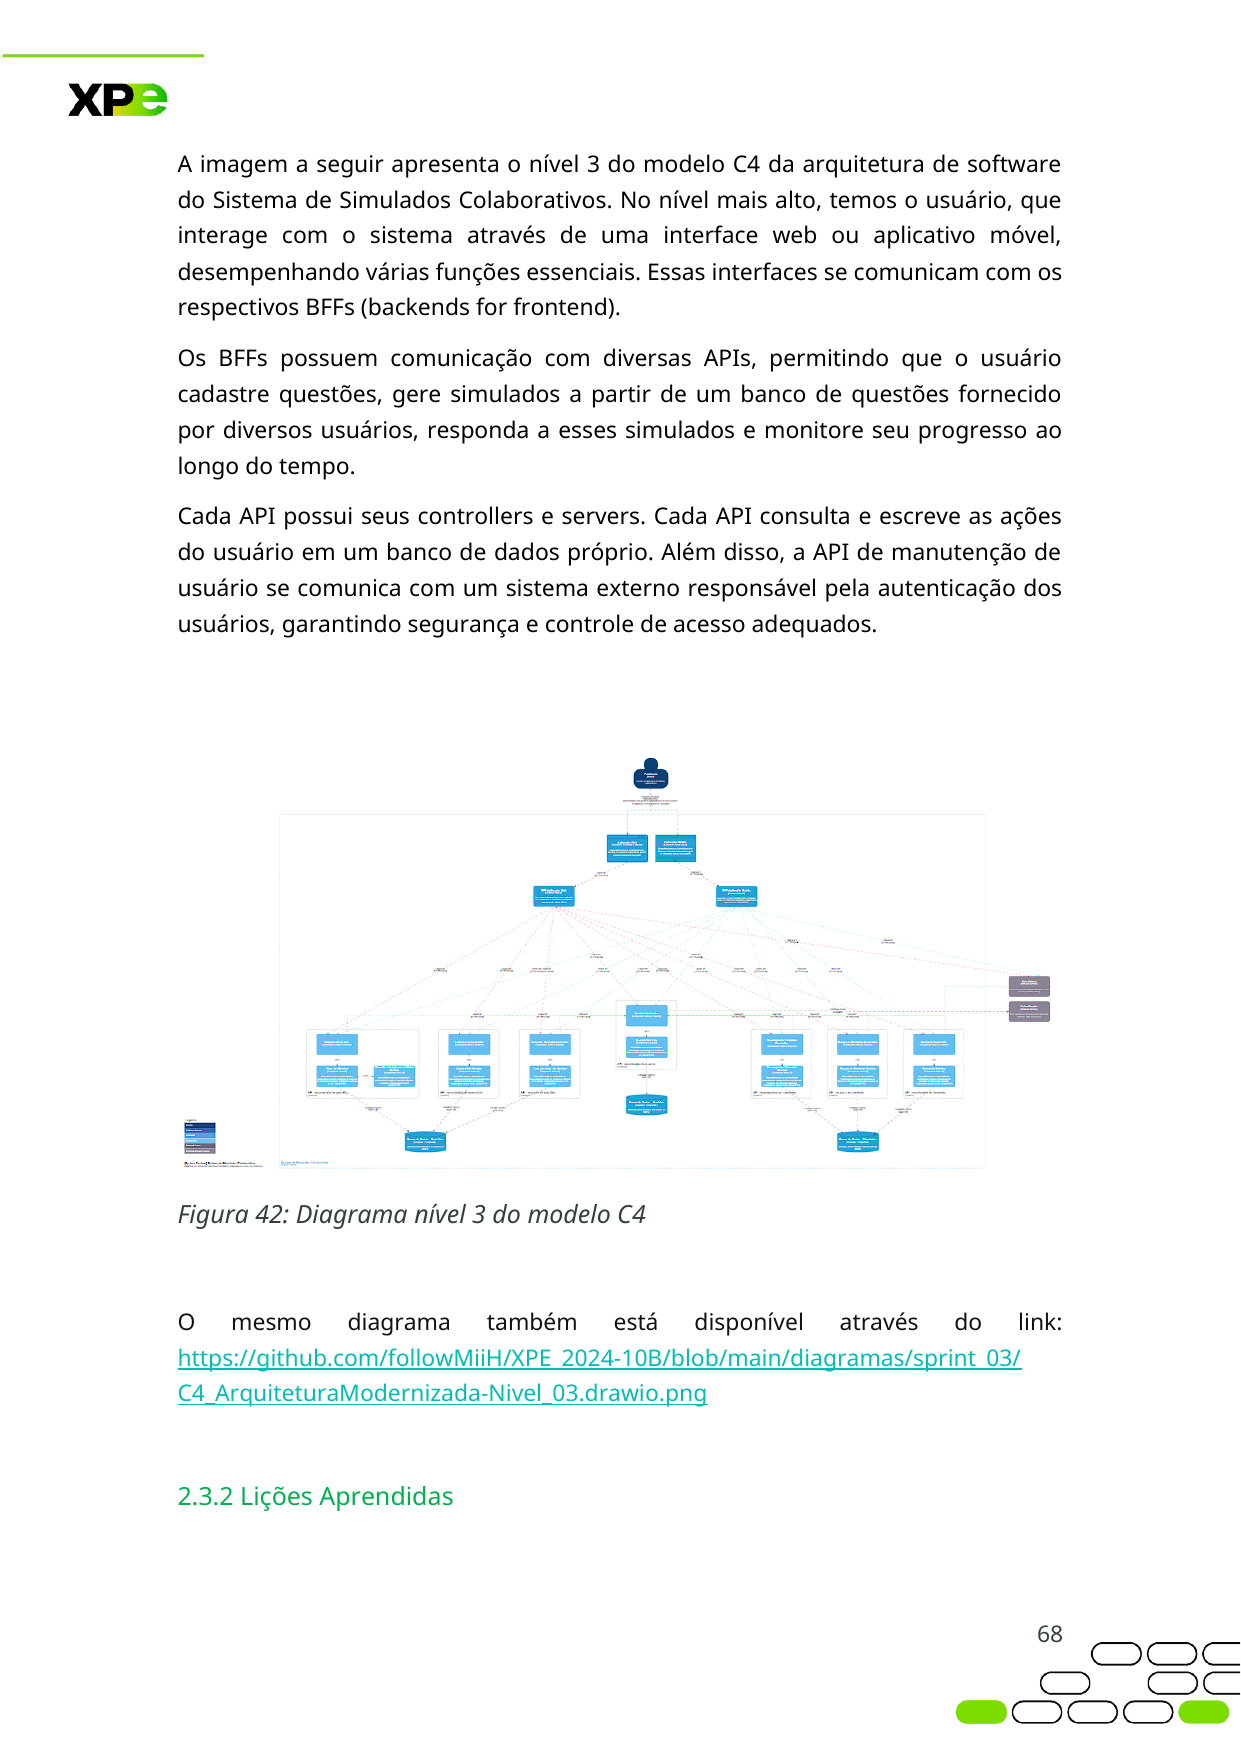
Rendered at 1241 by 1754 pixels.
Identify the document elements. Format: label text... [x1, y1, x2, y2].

text Os BFFs possuem comunicação com diversas APIs, permitindo que o usuário cadastre questões, gere simulados a partir de um banco de questões fornecido por diversos usuários, responda a esses simulados e monitore seu progresso ao longo do tempo. [177, 342, 1063, 481]
text O mesmo diagrama também está disponível através do link: https://github.com/followMiiH/XPE_2024-10B/blob/main/diagramas/sprint_03/C4_ArquiteturaModernizada-Nivel_03.drawio.png [177, 1306, 1063, 1409]
text Figura 42: Diagrama nível 3 do modelo C4 [177, 1185, 1063, 1231]
subtitle 2.3.2 Lições Aprendidas [177, 1478, 1063, 1512]
picture [177, 741, 1063, 1185]
picture [2, 51, 205, 148]
text A imagem a seguir apresenta o nível 3 do modelo C4 da arquitetura de software do Sistema de Simulados Colaborativos. No nível mais alto, temos o usuário, que interage com o sistema através de uma interface web ou aplicativo móvel, desempenhando várias funções essenciais. Essas interfaces se comunicam com os respectivos BFFs (backends for frontend). [177, 148, 1063, 323]
picture [955, 1642, 1241, 1724]
text Cada API possui seus controllers e servers. Cada API consulta e escreve as ações do usuário em um banco de dados próprio. Além disso, a API de manutenção de usuário se comunica com um sistema externo responsável pela autenticação dos usuários, garantindo segurança e controle de acesso adequados. [177, 500, 1063, 639]
